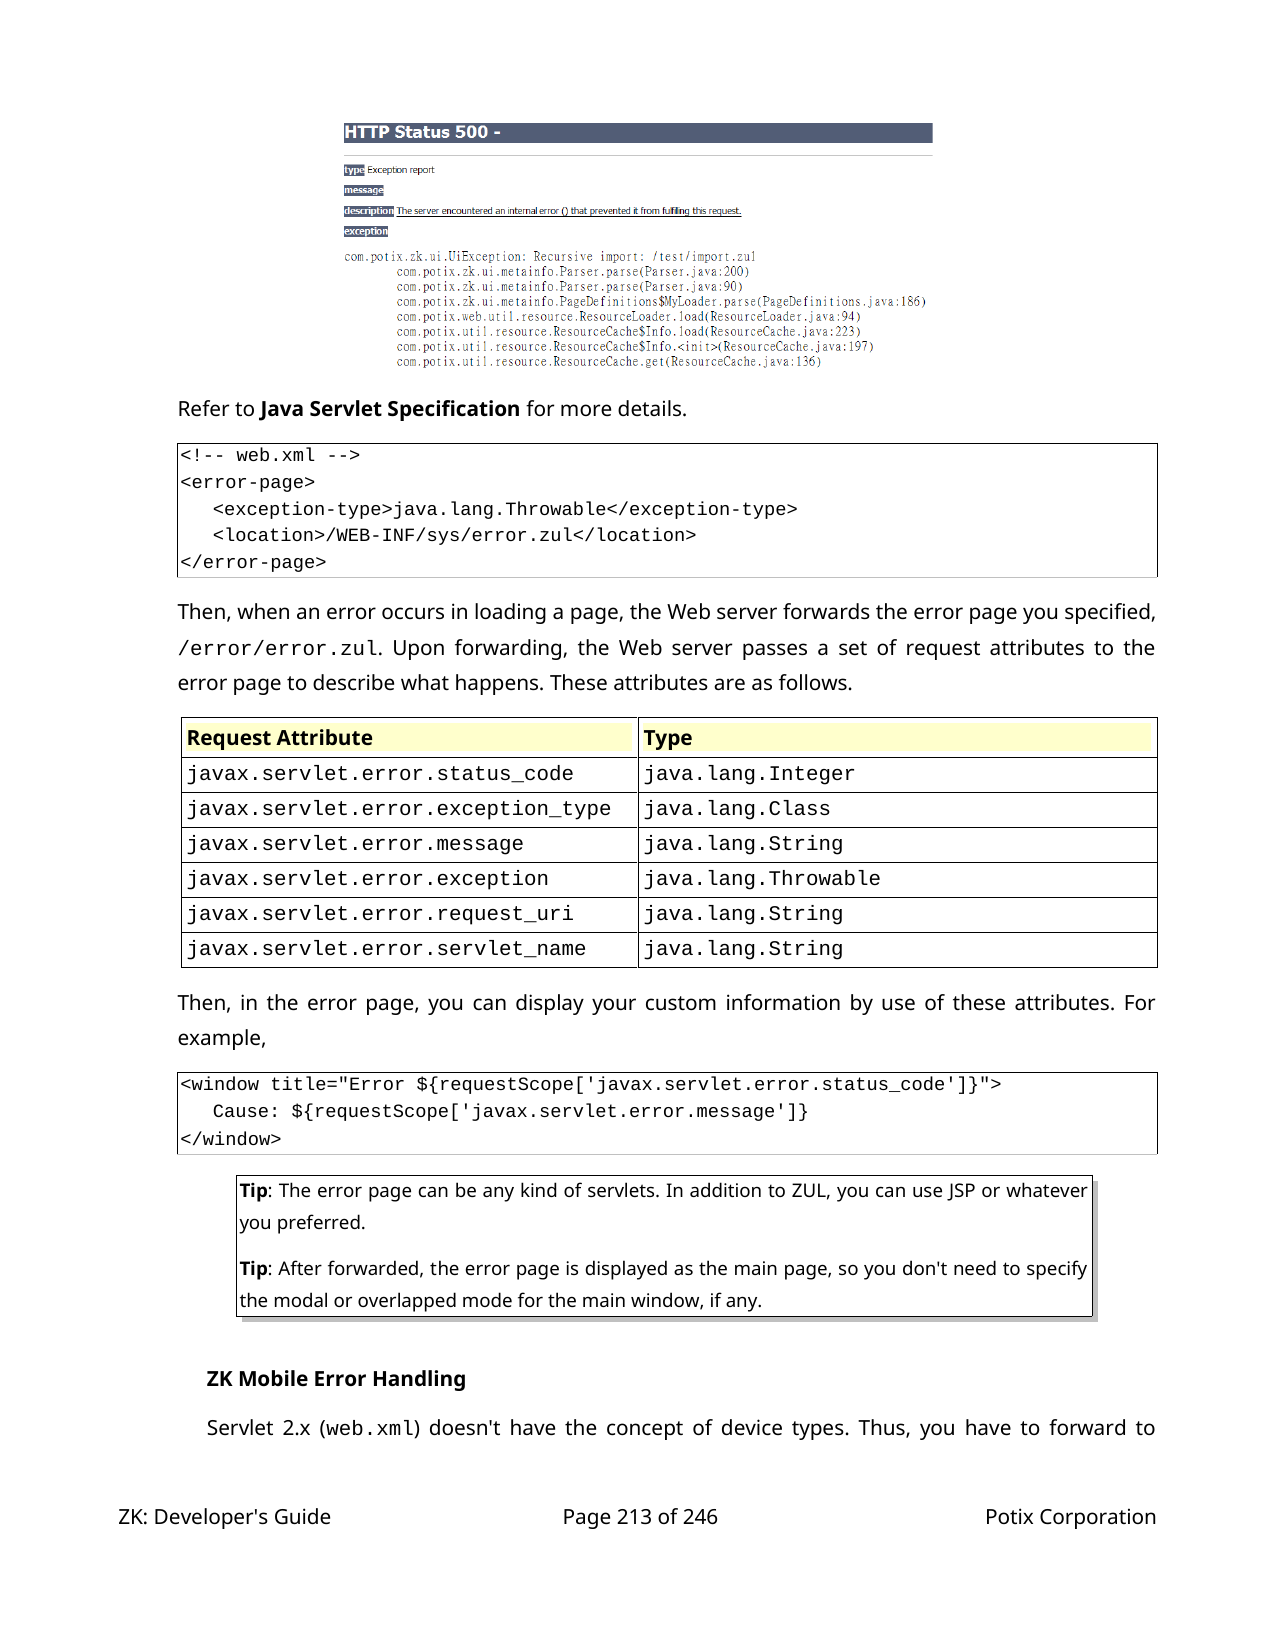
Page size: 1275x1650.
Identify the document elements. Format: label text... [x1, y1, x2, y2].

text Tip: The error page can be any kind of servlets. In addition to ZUL, you can use JSP or whatever you preferred. [237, 1176, 1092, 1235]
table_cell javax.servlet.error.message [182, 828, 637, 862]
table_cell java.lang.String [639, 933, 1157, 967]
table_cell javax.servlet.error.exception_type [182, 793, 637, 827]
text Cause: ${requestScope['javax.servlet.error.message']} [178, 1099, 1157, 1124]
table_header Request Attribute [182, 718, 637, 757]
table_cell javax.servlet.error.servlet_name [182, 933, 637, 967]
picture [342, 118, 933, 369]
table_cell java.lang.Throwable [639, 863, 1157, 897]
table_cell javax.servlet.error.status_code [182, 758, 637, 792]
table_cell java.lang.String [639, 828, 1157, 862]
text Tip: After forwarded, the error page is displayed as the main page, so you don't need to specify the modal or overlapped mode for the main window, if any. [237, 1252, 1092, 1316]
table_cell java.lang.Class [639, 793, 1157, 827]
text Refer to Java Servlet Specification for more details. [177, 394, 1157, 422]
table_header Type [639, 718, 1157, 757]
text <!-- web.xml --> [178, 444, 1157, 467]
text <window title="Error ${requestScope['javax.servlet.error.status_code']}"> [178, 1073, 1157, 1096]
text Then, in the error page, you can display your custom information by use of these attributes. For example, [177, 988, 1157, 1052]
table_cell java.lang.String [639, 898, 1157, 932]
text </window> [178, 1127, 1157, 1154]
text <error-page> <exception-type>java.lang.Throwable</exception-type> <location>/WEB-INF/sys/error.zul</location> </error-page> [178, 470, 1157, 577]
table_cell java.lang.Integer [639, 758, 1157, 792]
table_cell javax.servlet.error.exception [182, 863, 637, 897]
text Then, when an error occurs in loading a page, the Web server forwards the error page you specified, /error/error.zul. Upon forwarding, the Web server passes a set of request attributes to the error page to describe what happens. These attributes are as follows. [177, 597, 1157, 696]
subtitle ZK Mobile Error Handling [207, 1364, 1157, 1393]
table_cell javax.servlet.error.request_uri [182, 898, 637, 932]
text Servlet 2.x (web.xml) doesn't have the concept of device types. Thus, you have to forward to [207, 1413, 1157, 1442]
